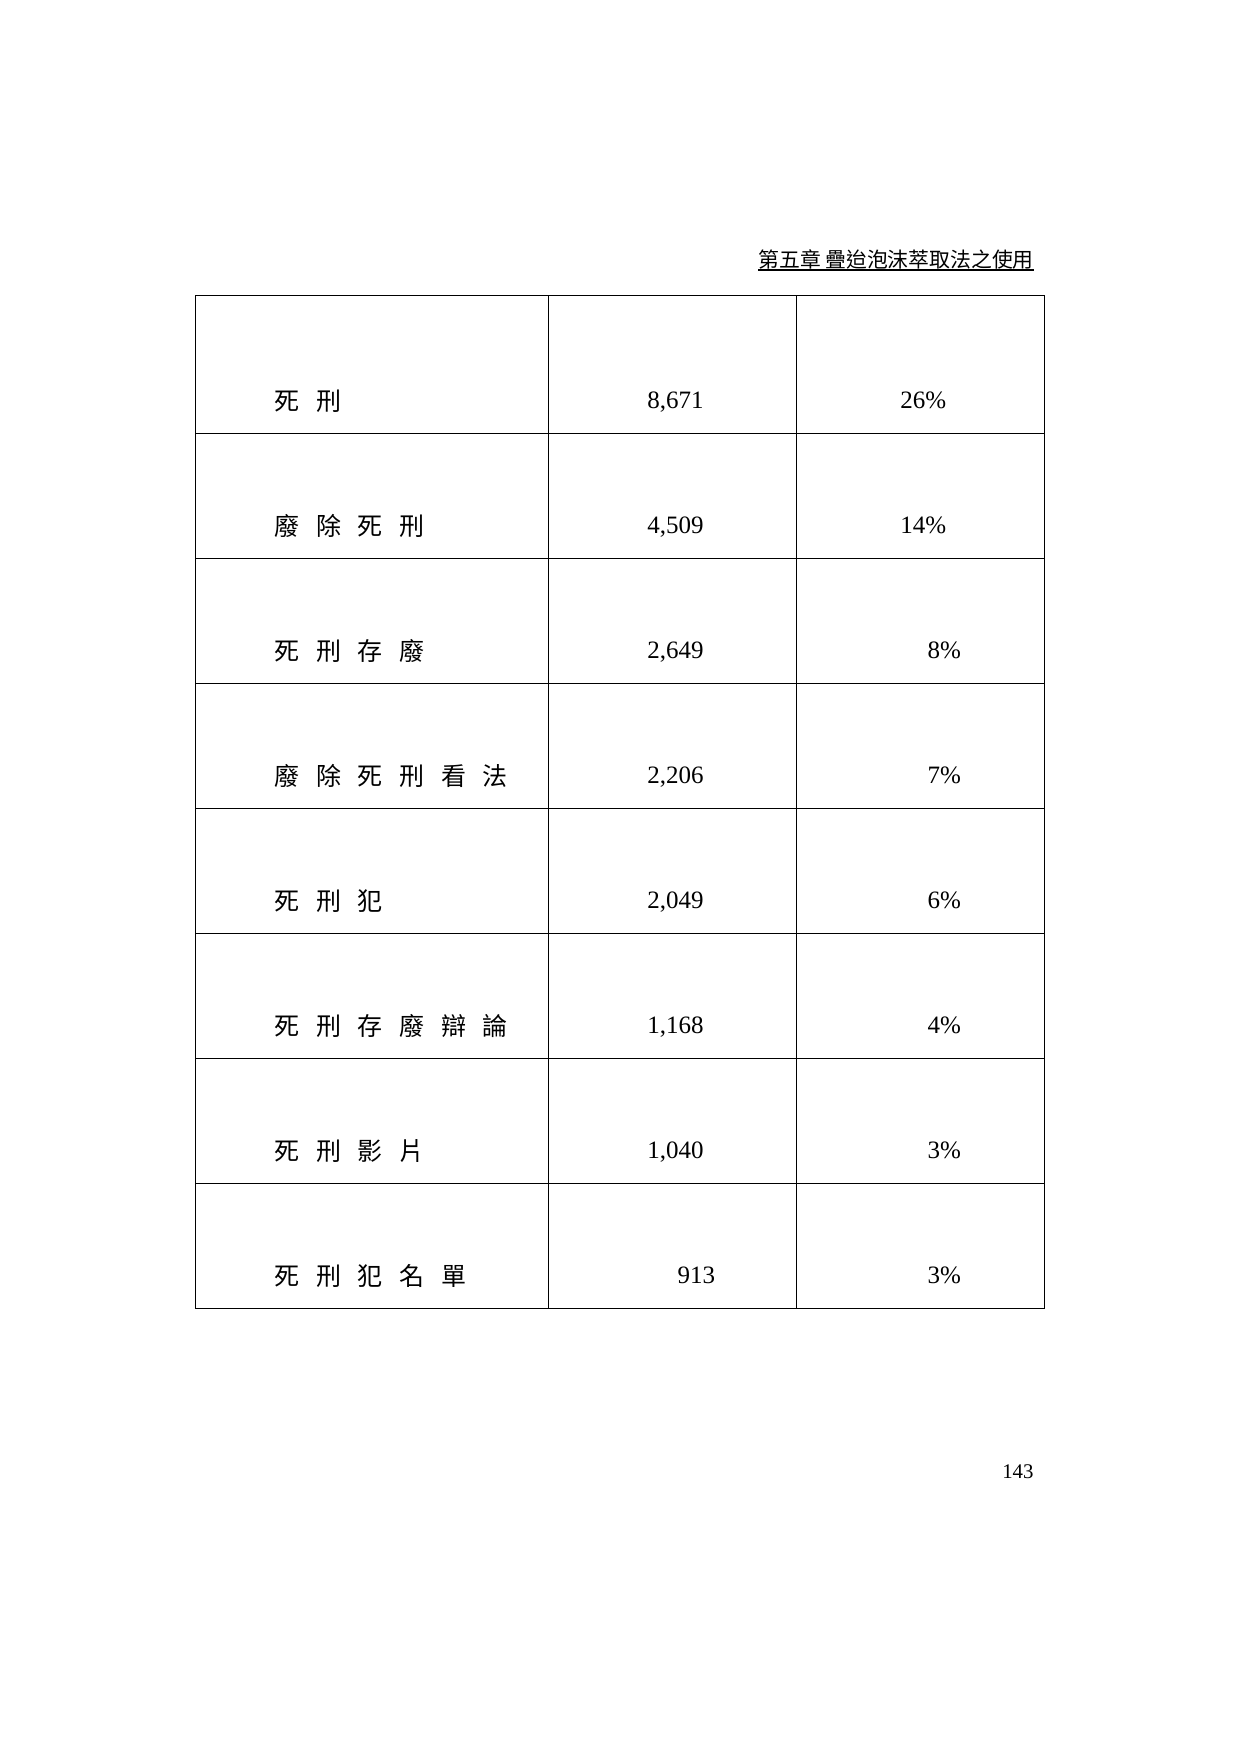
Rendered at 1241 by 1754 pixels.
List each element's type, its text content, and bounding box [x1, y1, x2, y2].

table_cell 死刑存廢辯論 [196, 934, 548, 1058]
table_cell 死刑犯名單 [196, 1184, 548, 1308]
table_cell 4% [797, 934, 1044, 1058]
table_cell 死刑存廢 [196, 559, 548, 683]
table_cell 26% [797, 296, 1044, 433]
table_cell 913 [549, 1184, 796, 1308]
table_cell 3% [797, 1184, 1044, 1308]
table_cell 死刑 [196, 296, 548, 433]
table_cell 2,649 [549, 559, 796, 683]
table_cell 1,168 [549, 934, 796, 1058]
table_cell 廢除死刑 [196, 434, 548, 558]
table_cell 8,671 [549, 296, 796, 433]
table_cell 4,509 [549, 434, 796, 558]
table_cell 2,206 [549, 684, 796, 808]
table_cell 2,049 [549, 809, 796, 933]
table_cell 1,040 [549, 1059, 796, 1183]
table_cell 死刑影片 [196, 1059, 548, 1183]
table_cell 6% [797, 809, 1044, 933]
table_cell 3% [797, 1059, 1044, 1183]
table_cell 死刑犯 [196, 809, 548, 933]
table_cell 14% [797, 434, 1044, 558]
table_cell 7% [797, 684, 1044, 808]
table_cell 廢除死刑看法 [196, 684, 548, 808]
table_cell 8% [797, 559, 1044, 683]
